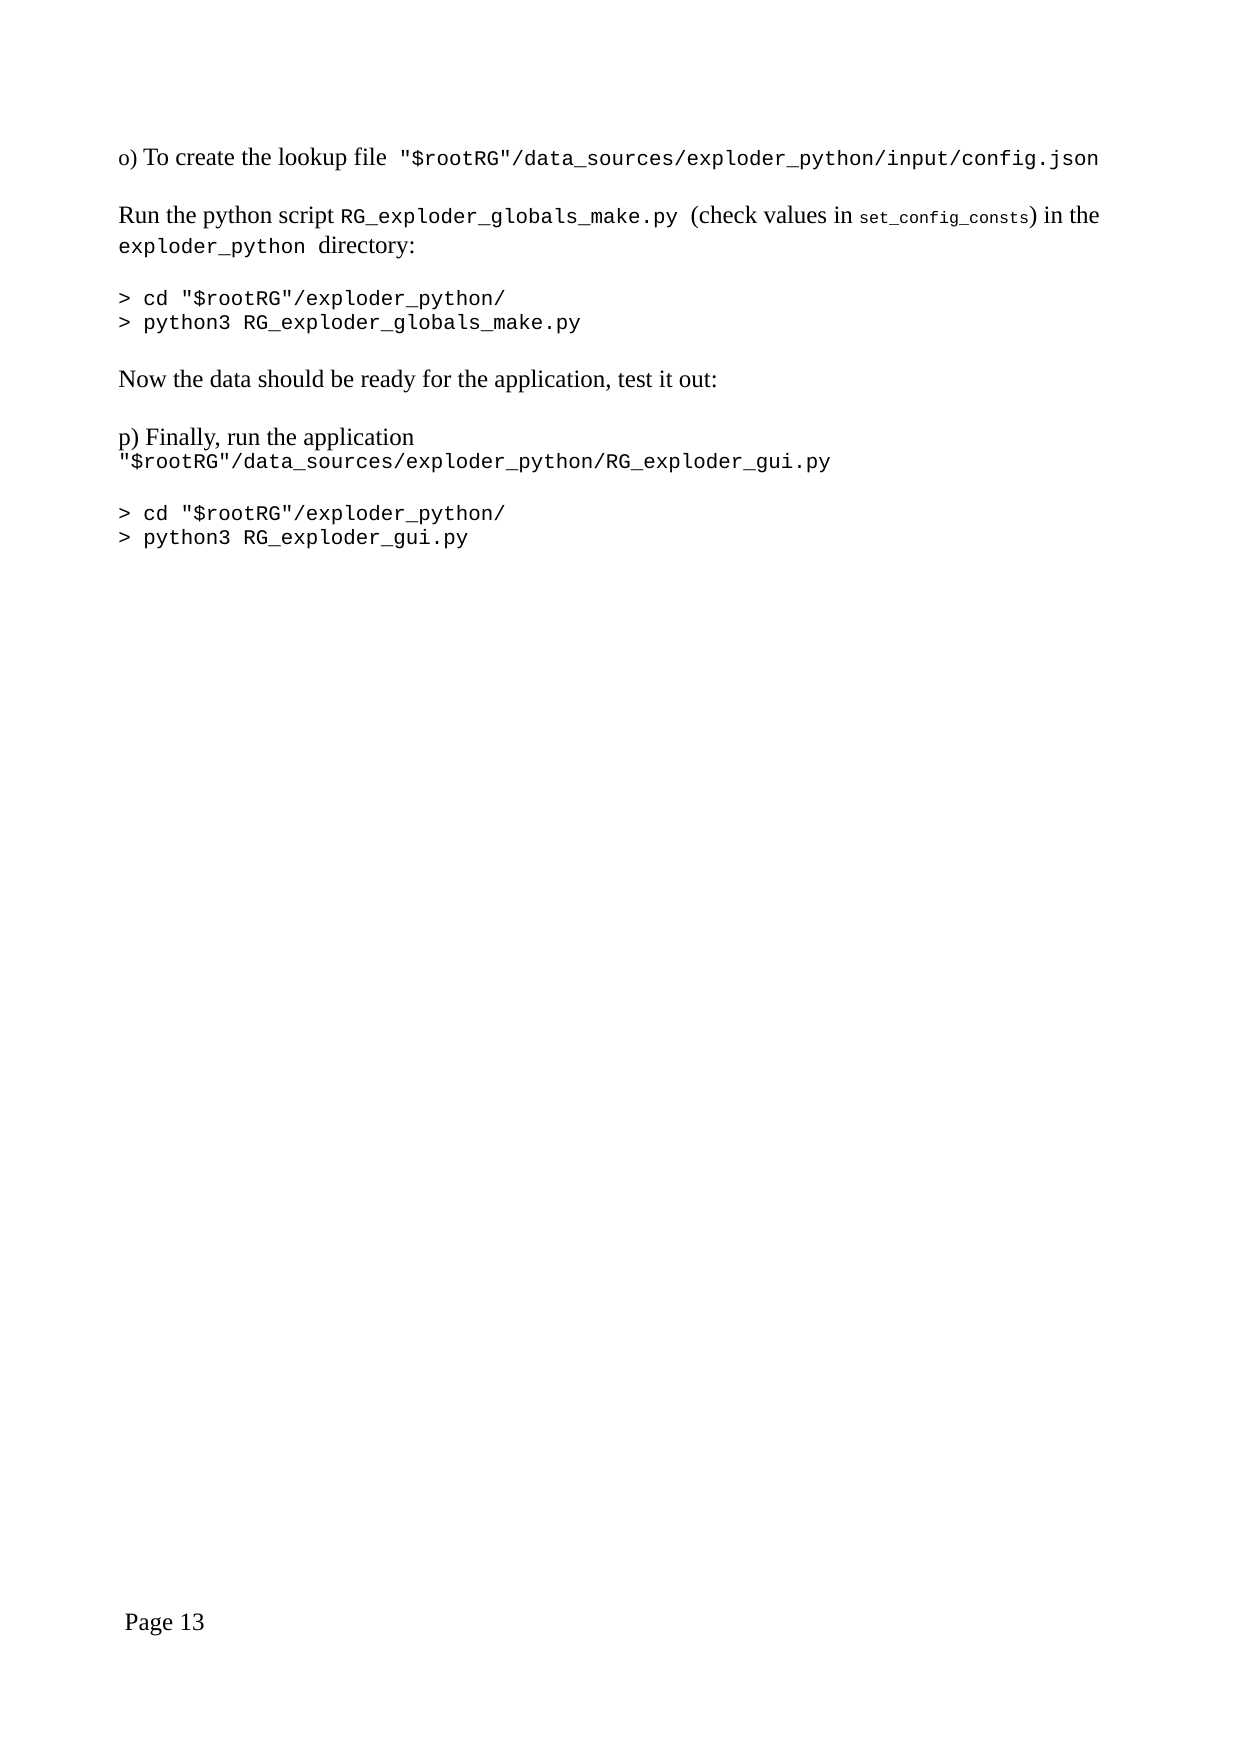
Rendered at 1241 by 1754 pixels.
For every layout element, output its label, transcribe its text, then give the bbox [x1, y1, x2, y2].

text Now the data should be ready for the application, test it out: [118, 364, 1122, 393]
text > python3 RG_exploder_gui.py [118, 527, 1122, 550]
text p) Finally, run the application "$rootRG"/data_sources/exploder_python/RG_exploder_gui.py [118, 422, 1122, 474]
text Run the python script RG_exploder_globals_make.py (check values in set_config_consts) in the exploder_python directory: [118, 201, 1122, 260]
text > python3 RG_exploder_globals_make.py [118, 312, 1122, 336]
text > cd "$rootRG"/exploder_python/ [118, 503, 1122, 527]
text > cd "$rootRG"/exploder_python/ [118, 288, 1122, 312]
text o) To create the lookup file "$rootRG"/data_sources/exploder_python/input/config.json [118, 142, 1122, 172]
